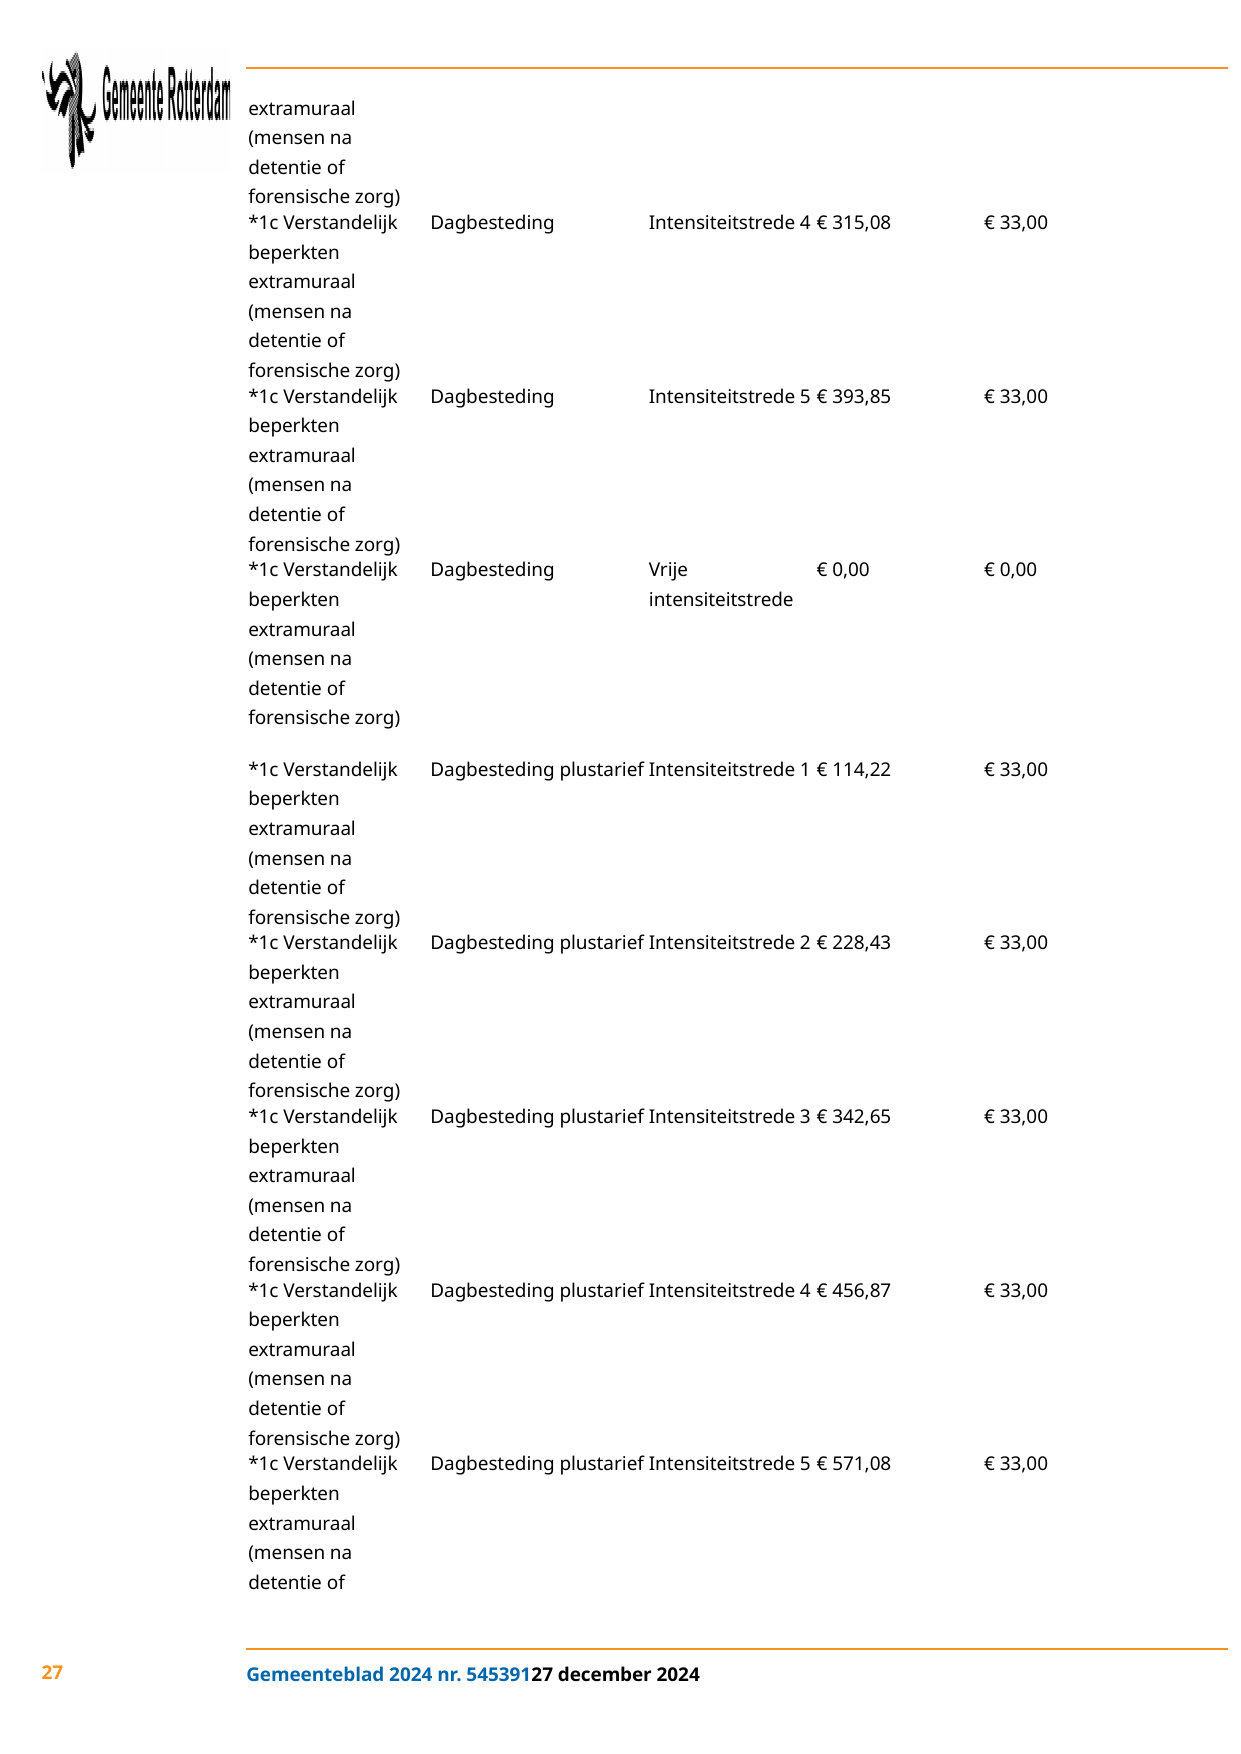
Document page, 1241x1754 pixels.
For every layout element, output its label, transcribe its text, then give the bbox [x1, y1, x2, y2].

table_cell Intensiteitstrede 3 [649, 1103, 816, 1277]
table_cell Dagbesteding [430, 557, 649, 730]
table_cell *1c Verstandelijk beperkten extramuraal (mensen na detentie of forensische zorg) [248, 557, 430, 730]
table_cell € 33,00 [984, 1451, 1152, 1594]
table_cell € 33,00 [984, 383, 1152, 557]
table_cell € 571,08 [816, 1451, 984, 1594]
table_cell € 33,00 [984, 1277, 1152, 1451]
table_cell € 33,00 [984, 1103, 1152, 1277]
table_cell Dagbesteding plustarief [430, 1277, 649, 1451]
table_cell *1c Verstandelijk beperkten extramuraal (mensen na detentie of forensische zorg) [248, 1103, 430, 1277]
table_cell [816, 95, 984, 209]
table_cell Intensiteitstrede 4 [649, 209, 816, 383]
table_cell [984, 95, 1152, 209]
table_cell Dagbesteding plustarief [430, 1451, 649, 1594]
picture [41, 47, 231, 172]
table_cell *1c Verstandelijk beperkten extramuraal (mensen na detentie of forensische zorg) [248, 756, 430, 929]
table_cell Intensiteitstrede 1 [649, 756, 816, 929]
table_cell *1c Verstandelijk beperkten extramuraal (mensen na detentie of forensische zorg) [248, 1277, 430, 1451]
table_cell [984, 730, 1152, 756]
table_cell Dagbesteding plustarief [430, 930, 649, 1103]
table_cell € 33,00 [984, 930, 1152, 1103]
table_cell € 456,87 [816, 1277, 984, 1451]
table_cell Intensiteitstrede 2 [649, 930, 816, 1103]
table_cell *1c Verstandelijk beperkten extramuraal (mensen na detentie of forensische zorg) [248, 383, 430, 557]
table_cell € 33,00 [984, 756, 1152, 929]
table_cell € 0,00 [984, 557, 1152, 730]
table_cell [816, 730, 984, 756]
table_cell € 0,00 [816, 557, 984, 730]
table_cell € 228,43 [816, 930, 984, 1103]
table_cell extramuraal (mensen na detentie of forensische zorg) [248, 95, 430, 209]
table_cell Intensiteitstrede 5 [649, 1451, 816, 1594]
table_cell € 342,65 [816, 1103, 984, 1277]
table_cell Dagbesteding [430, 209, 649, 383]
table_cell € 33,00 [984, 209, 1152, 383]
table_cell [430, 95, 649, 209]
table_cell *1c Verstandelijk beperkten extramuraal (mensen na detentie of forensische zorg) [248, 209, 430, 383]
table_cell € 315,08 [816, 209, 984, 383]
table_cell *1c Verstandelijk beperkten extramuraal (mensen na detentie of forensische zorg) [248, 930, 430, 1103]
table_cell Dagbesteding plustarief [430, 1103, 649, 1277]
table_cell Dagbesteding [430, 383, 649, 557]
table_cell € 393,85 [816, 383, 984, 557]
table_cell Intensiteitstrede 5 [649, 383, 816, 557]
table_cell € 114,22 [816, 756, 984, 929]
table_cell Vrije intensiteitstrede [649, 557, 816, 730]
table_cell [649, 95, 816, 209]
table_cell Intensiteitstrede 4 [649, 1277, 816, 1451]
table_cell [248, 730, 816, 756]
table_cell Dagbesteding plustarief [430, 756, 649, 929]
table_cell *1c Verstandelijk beperkten extramuraal (mensen na detentie of [248, 1451, 430, 1594]
